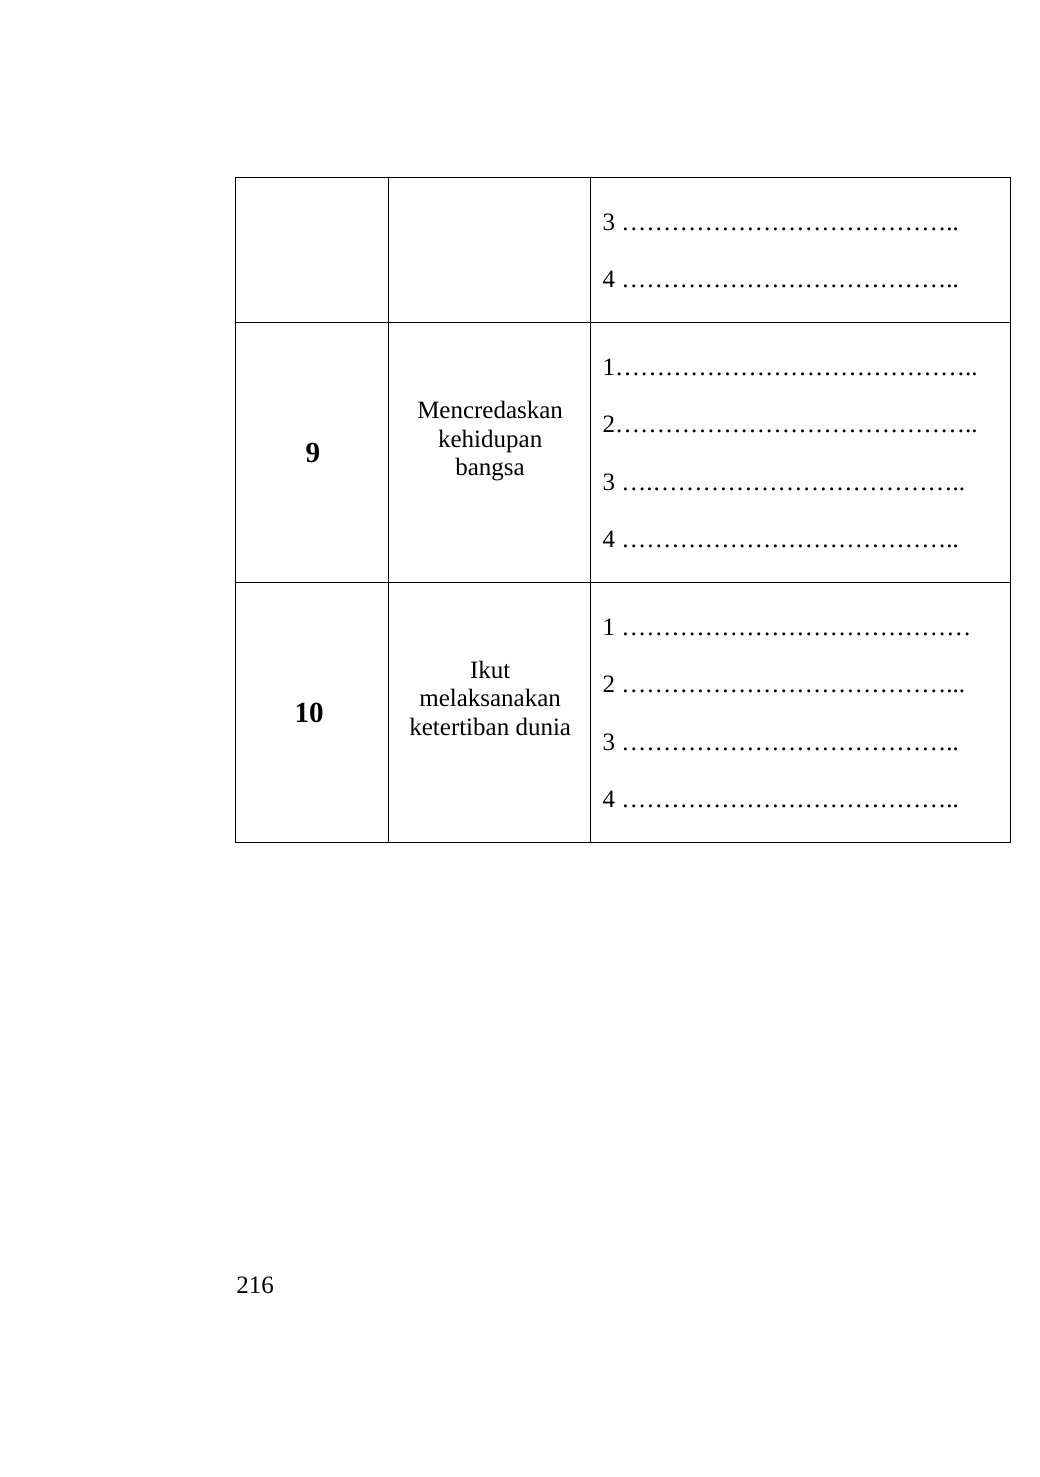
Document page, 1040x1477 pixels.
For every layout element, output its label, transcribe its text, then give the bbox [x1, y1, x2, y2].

table_cell 1 …………………………………… 2 …………………………………... 3 ………………………………….. 4 ………………………………….. [591, 583, 1010, 842]
table_cell 10 [236, 583, 388, 842]
table_cell Ikut melaksanakan ketertiban dunia [389, 583, 590, 842]
table_cell 1…………………………………….. 2…………………………………….. 3 ….……………………………….. 4 ………………………………….. [591, 323, 1010, 582]
table_cell [236, 178, 388, 322]
table_cell Mencredaskan kehidupan bangsa [389, 323, 590, 582]
table_cell [389, 178, 590, 322]
table_cell 3 ………………………………….. 4 ………………………………….. [591, 178, 1010, 322]
table_cell 9 [236, 323, 388, 582]
